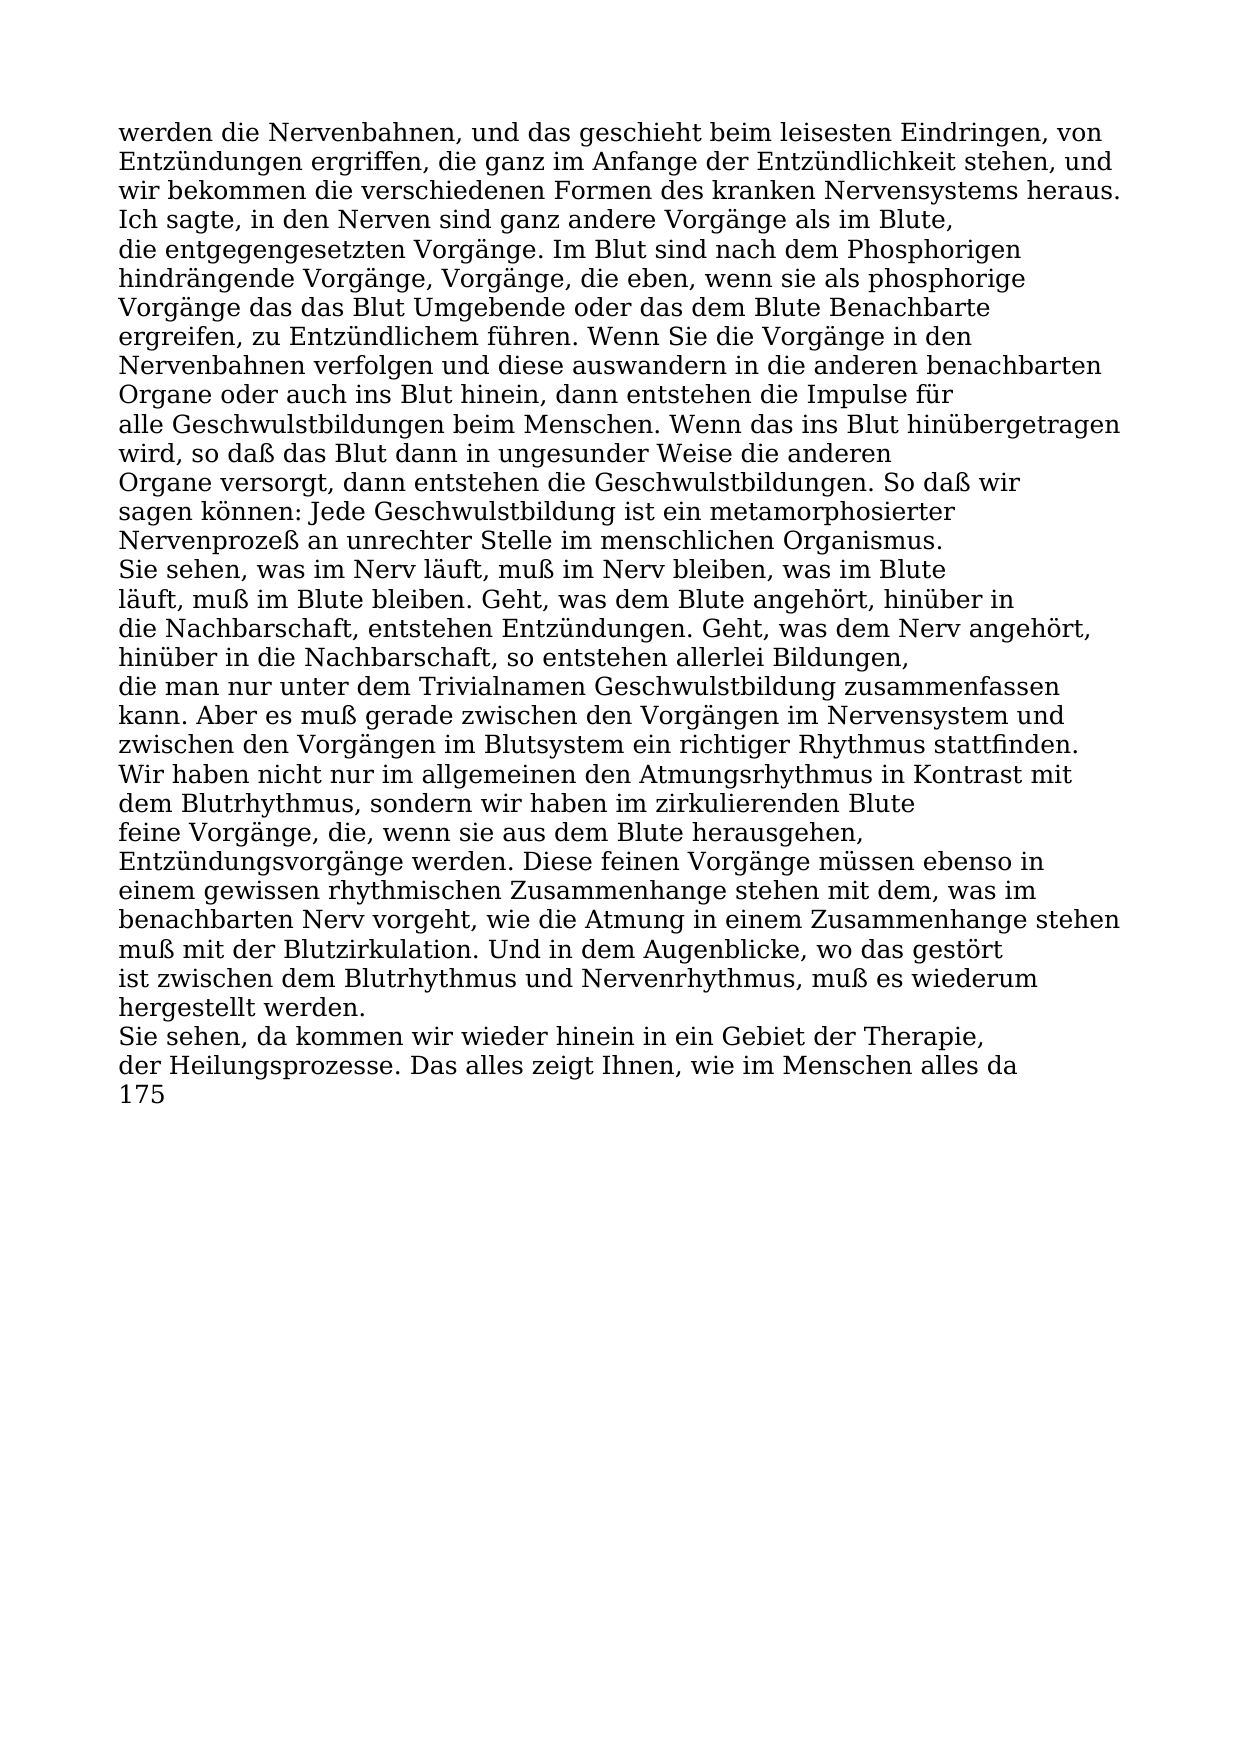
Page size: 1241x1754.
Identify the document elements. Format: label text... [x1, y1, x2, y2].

text Wir haben nicht nur im allgemeinen den Atmungsrhythmus in Kontrast mit dem Blutrhythmus, sondern wir haben im zirkulierenden Blute [118, 760, 1122, 818]
text hindrängende Vorgänge, Vorgänge, die eben, wenn sie als phosphorige [118, 264, 1122, 293]
text der Heilungsprozesse. Das alles zeigt Ihnen, wie im Menschen alles da [118, 1051, 1122, 1081]
text muß mit der Blutzirkulation. Und in dem Augenblicke, wo das gestört [118, 935, 1122, 964]
text die entgegengesetzten Vorgänge. Im Blut sind nach dem Phosphorigen [118, 235, 1122, 264]
text die Nachbarschaft, entstehen Entzündungen. Geht, was dem Nerv angehört, hinüber in die Nachbarschaft, so entstehen allerlei Bildungen, [118, 614, 1122, 672]
text sagen können: Jede Geschwulstbildung ist ein metamorphosierter Nervenprozeß an unrechter Stelle im menschlichen Organismus. [118, 497, 1122, 556]
text werden die Nervenbahnen, und das geschieht beim leisesten Eindringen, von Entzündungen ergriffen, die ganz im Anfange der Entzündlichkeit stehen, und wir bekommen die verschiedenen Formen des kranken Nervensystems heraus. [118, 118, 1122, 206]
text Sie sehen, da kommen wir wieder hinein in ein Gebiet der Therapie, [118, 1022, 1122, 1051]
text Sie sehen, was im Nerv läuft, muß im Nerv bleiben, was im Blute [118, 556, 1122, 585]
text ist zwischen dem Blutrhythmus und Nervenrhythmus, muß es wiederum hergestellt werden. [118, 964, 1122, 1022]
text alle Geschwulstbildungen beim Menschen. Wenn das ins Blut hinübergetragen wird, so daß das Blut dann in ungesunder Weise die anderen [118, 410, 1122, 468]
text Vorgänge das das Blut Umgebende oder das dem Blute Benachbarte ergreifen, zu Entzündlichem führen. Wenn Sie die Vorgänge in den Nervenbahnen verfolgen und diese auswandern in die anderen benachbarten Organe oder auch ins Blut hinein, dann entstehen die Impulse für [118, 293, 1122, 410]
text 175 [118, 1081, 1122, 1110]
text läuft, muß im Blute bleiben. Geht, was dem Blute angehört, hinüber in [118, 585, 1122, 614]
text Ich sagte, in den Nerven sind ganz andere Vorgänge als im Blute, [118, 206, 1122, 235]
text Organe versorgt, dann entstehen die Geschwulstbildungen. So daß wir [118, 468, 1122, 497]
text feine Vorgänge, die, wenn sie aus dem Blute herausgehen, Entzündungsvorgänge werden. Diese feinen Vorgänge müssen ebenso in einem gewissen rhythmischen Zusammenhange stehen mit dem, was im benachbarten Nerv vorgeht, wie die Atmung in einem Zusammenhange stehen [118, 818, 1122, 935]
text die man nur unter dem Trivialnamen Geschwulstbildung zusammenfassen kann. Aber es muß gerade zwischen den Vorgängen im Nervensystem und zwischen den Vorgängen im Blutsystem ein richtiger Rhythmus stattfinden. [118, 672, 1122, 760]
